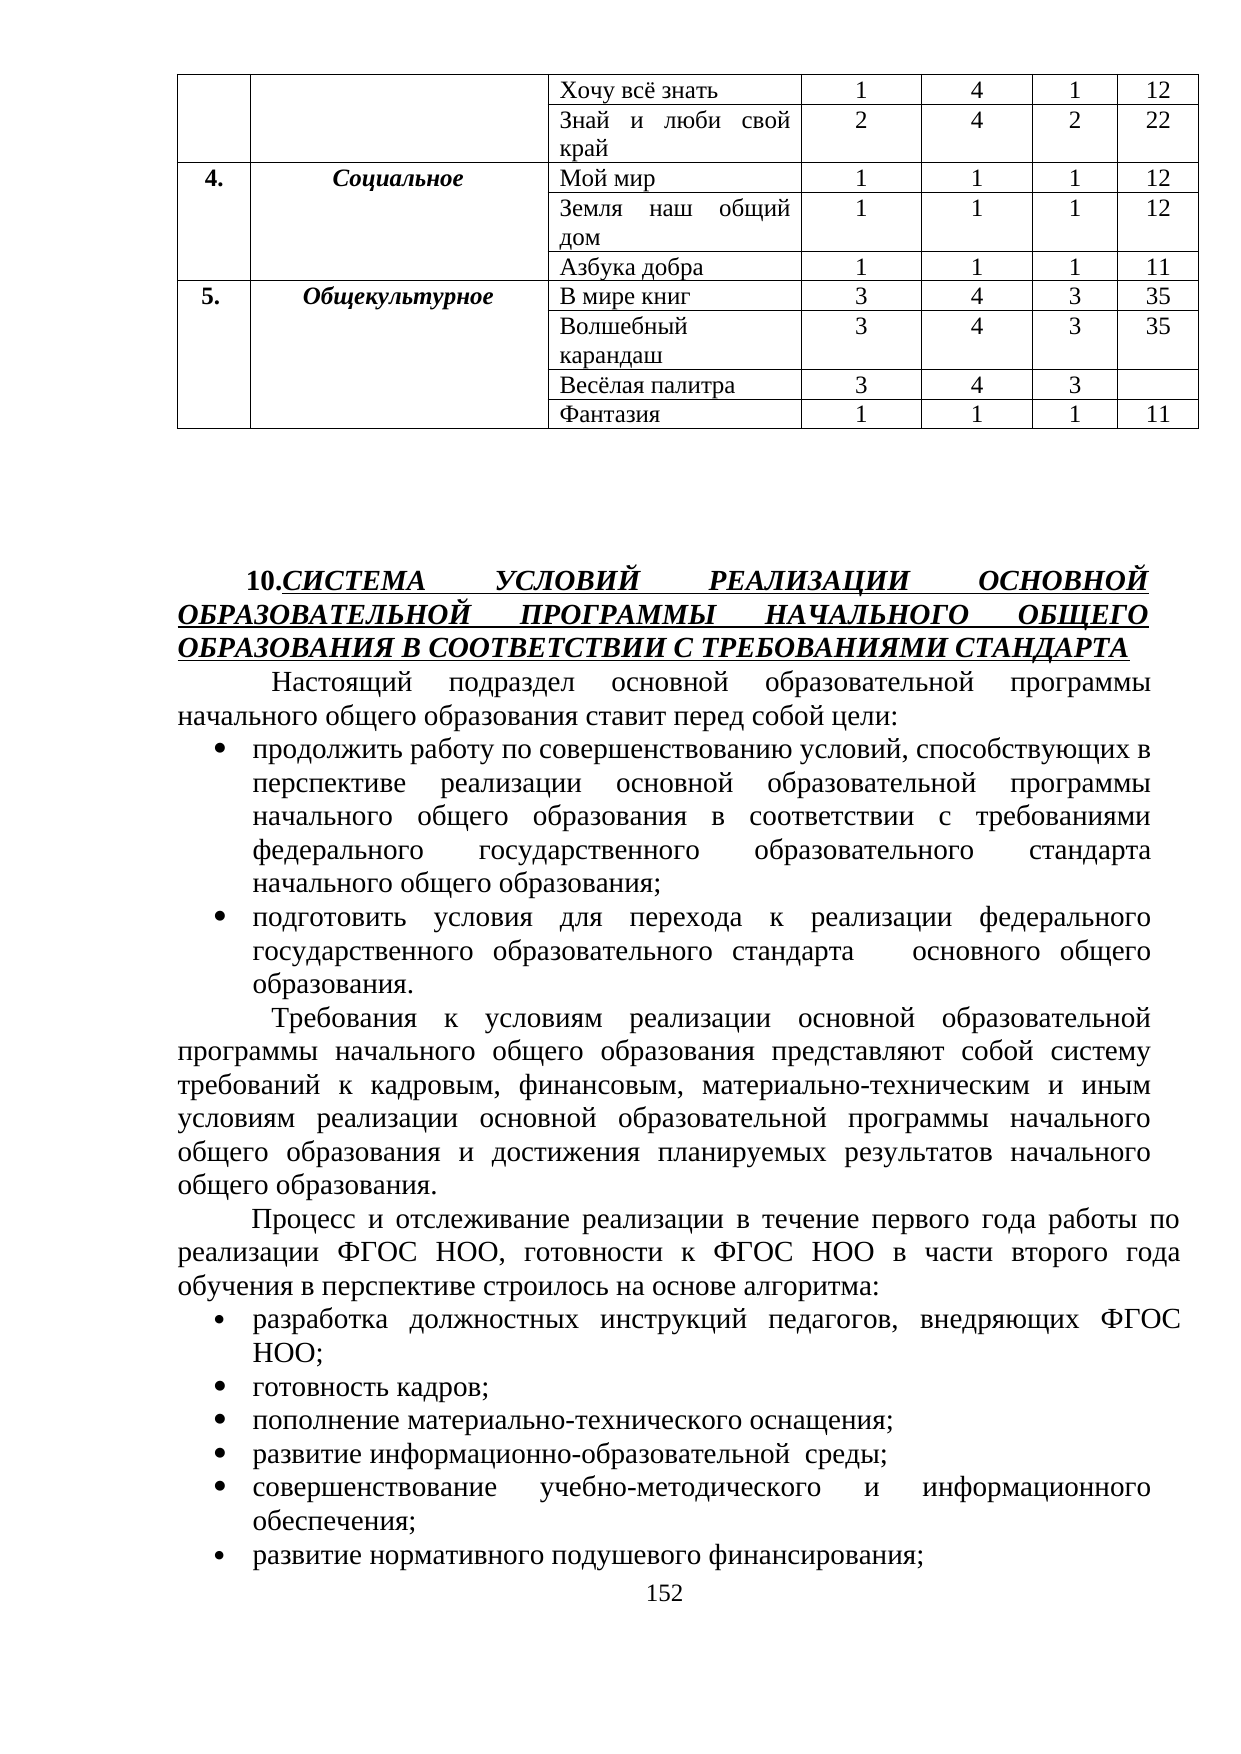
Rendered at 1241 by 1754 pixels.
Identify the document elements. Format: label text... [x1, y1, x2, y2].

text Требования к условиям реализации основной образовательной программы начального общего образования представляют собой систему требований к кадровым, финансовым, материально-техническим и иным условиям реализации основной образовательной программы начального общего образования и достижения планируемых результатов начального общего образования. [177, 1000, 1152, 1201]
table_cell 1 [1033, 163, 1117, 192]
table_cell 4 [922, 281, 1032, 310]
table_cell 11 [1118, 252, 1198, 280]
list развитие информационно-образовательной среды; [215, 1436, 1152, 1469]
table_cell 1 [922, 193, 1032, 251]
list продолжить работу по совершенствованию условий, способствующих в перспективе реализации основной образовательной программы начального общего образования в соответствии с требованиями федерального государственного образовательного стандарта начального общего образования; [215, 731, 1152, 899]
table_cell 1 [802, 163, 921, 192]
table_cell 1 [1033, 400, 1117, 428]
table_cell 11 [1118, 400, 1198, 428]
table_cell Общекультурное [251, 281, 548, 428]
table_cell 4 [922, 75, 1032, 104]
table_cell 1 [802, 400, 921, 428]
list пополнение материально-технического оснащения; [215, 1402, 1152, 1436]
table_cell 1 [802, 75, 921, 104]
list подготовить условия для перехода к реализации федерального государственного образовательного стандарта основного общего образования. [215, 899, 1152, 1000]
table_cell [1118, 370, 1198, 398]
table_cell 12 [1118, 163, 1198, 192]
table_cell [251, 75, 548, 162]
text Настоящий подраздел основной образовательной программы начального общего образования ставит перед собой цели: [177, 664, 1152, 731]
table_cell 4 [922, 311, 1032, 369]
table_cell 1 [1033, 193, 1117, 251]
table_cell 22 [1118, 105, 1198, 162]
table_cell Фантазия [549, 400, 801, 428]
list развитие нормативного подушевого финансирования; [215, 1537, 1152, 1570]
table_cell Земля наш общий дом [549, 193, 801, 251]
table_cell 12 [1118, 75, 1198, 104]
table_cell 3 [1033, 281, 1117, 310]
table_cell 35 [1118, 281, 1198, 310]
table_cell Мой мир [549, 163, 801, 192]
table_cell 2 [802, 105, 921, 162]
list готовность кадров; [215, 1369, 1181, 1402]
table_cell 1 [802, 193, 921, 251]
table_cell Социальное [251, 163, 548, 280]
table_cell 3 [802, 281, 921, 310]
table_cell 35 [1118, 311, 1198, 369]
table_cell 4. [178, 163, 250, 280]
table_cell 3 [802, 370, 921, 398]
table_cell Волшебный карандаш [549, 311, 801, 369]
text Процесс и отслеживание реализации в течение первого года работы по реализации ФГОС НОО, готовности к ФГОС НОО в части второго года обучения в перспективе строилось на основе алгоритма: [177, 1201, 1181, 1302]
table_cell 1 [1033, 75, 1117, 104]
table_cell Хочу всё знать [549, 75, 801, 104]
table_cell В мире книг [549, 281, 801, 310]
table_cell 3 [802, 311, 921, 369]
table_cell 3 [1033, 311, 1117, 369]
table_cell 1 [922, 400, 1032, 428]
table_cell 1 [922, 252, 1032, 280]
table_cell Весёлая палитра [549, 370, 801, 398]
table_cell Знай и люби свой край [549, 105, 801, 162]
table_cell 3 [1033, 370, 1117, 398]
table_cell Азбука добра [549, 252, 801, 280]
table_cell [178, 75, 250, 162]
text 10.СИСТЕМА УСЛОВИЙ РЕАЛИЗАЦИИ ОСНОВНОЙ ОБРАЗОВАТЕЛЬНОЙ ПРОГРАММЫ НАЧАЛЬНОГО ОБЩЕГО ОБРАЗОВАНИЯ В СООТВЕТСТВИИ С ТРЕБОВАНИЯМИ СТАНДАРТА [177, 563, 1152, 664]
table_cell 5. [178, 281, 250, 428]
table_cell 1 [922, 163, 1032, 192]
table_cell 4 [922, 105, 1032, 162]
table_cell 12 [1118, 193, 1198, 251]
list совершенствование учебно-методического и информационного обеспечения; [215, 1469, 1152, 1537]
table_cell 1 [1033, 252, 1117, 280]
list разработка должностных инструкций педагогов, внедряющих ФГОС НОО; [215, 1302, 1181, 1369]
table_cell 2 [1033, 105, 1117, 162]
table_cell 1 [802, 252, 921, 280]
table_cell 4 [922, 370, 1032, 398]
